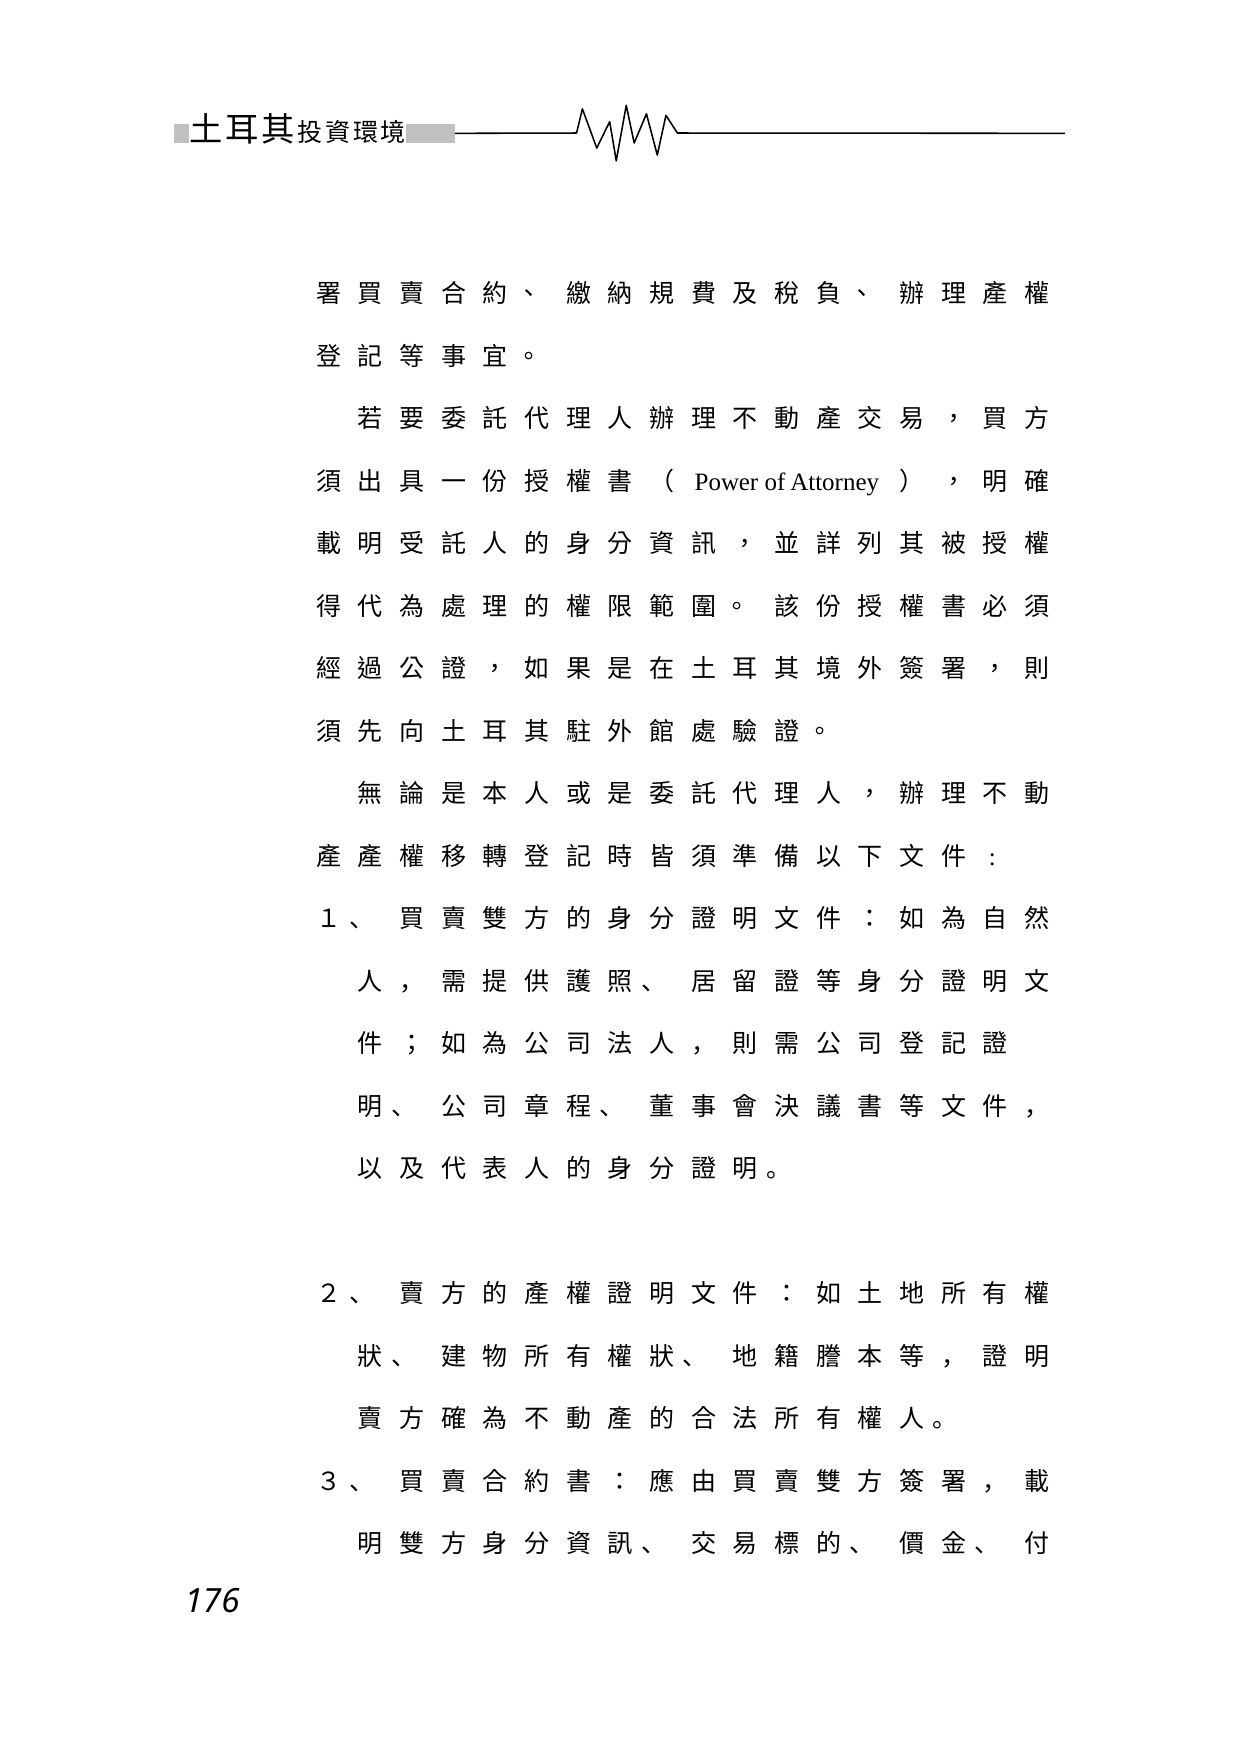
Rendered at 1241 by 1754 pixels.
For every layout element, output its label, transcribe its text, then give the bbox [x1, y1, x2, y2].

text ３、買賣合約書：應由買賣雙方簽署，載明雙方身分資訊、交易標的、價金、付 [281, 1438, 1058, 1563]
text １、買賣雙方的身分證明文件：如為自然人，需提供護照、居留證等身分證明文件；如為公司法人，則需公司登記證明、公司章程、董事會決議書等文件，以及代表人的身分證明。 [281, 875, 1058, 1188]
text 無論是本人或是委託代理人，辦理不動產產權移轉登記時皆須準備以下文件: [281, 750, 1058, 875]
text 署買賣合約、繳納規費及稅負、辦理產權登記等事宜。 [281, 250, 1058, 375]
text ２、賣方的產權證明文件：如土地所有權狀、建物所有權狀、地籍謄本等，證明賣方確為不動產的合法所有權人。 [281, 1250, 1058, 1438]
text 若要委託代理人辦理不動產交易，買方須出具一份授權書（Power of Attorney），明確載明受託人的身分資訊，並詳列其被授權得代為處理的權限範圍。該份授權書必須經過公證，如果是在土耳其境外簽署，則須先向土耳其駐外館處驗證。 [281, 375, 1058, 750]
